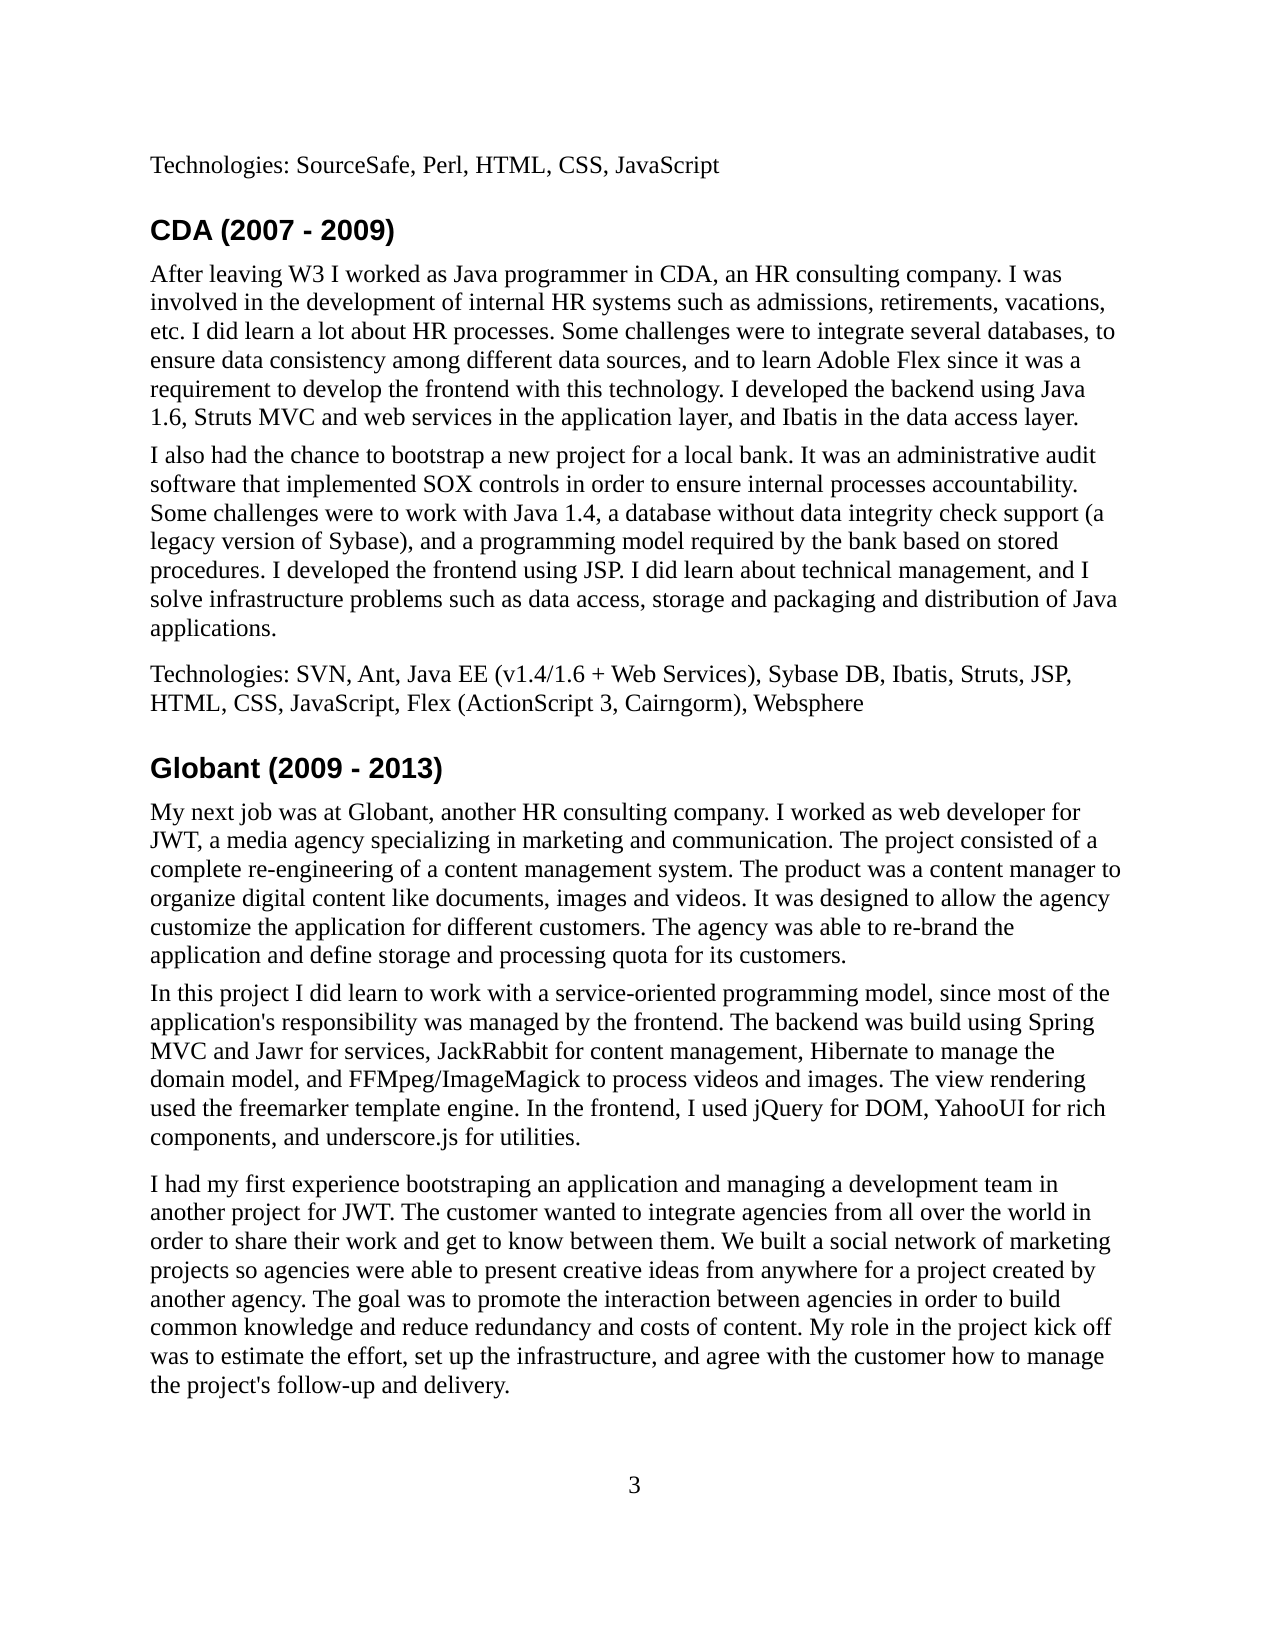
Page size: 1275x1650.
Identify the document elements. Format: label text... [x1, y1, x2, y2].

text After leaving W3 I worked as Java programmer in CDA, an HR consulting company. I was involved in the development of internal HR systems such as admissions, retirements, vacations, etc. I did learn a lot about HR processes. Some challenges were to integrate several databases, to ensure data consistency among different data sources, and to learn Adoble Flex since it was a requirement to develop the frontend with this technology. I developed the backend using Java 1.6, Struts MVC and web services in the application layer, and Ibatis in the data access layer. [150, 259, 1125, 431]
text I also had the chance to bootstrap a new project for a local bank. It was an administrative audit software that implemented SOX controls in order to ensure internal processes accountability. Some challenges were to work with Java 1.4, a database without data integrity check support (a legacy version of Sybase), and a programming model required by the bank based on stored procedures. I developed the frontend using JSP. I did learn about technical management, and I solve infrastructure problems such as data access, storage and packaging and distribution of Java applications. [150, 440, 1125, 641]
subtitle Globant (2009 - 2013) [150, 751, 1125, 784]
text My next job was at Globant, another HR consulting company. I worked as web developer for JWT, a media agency specializing in marketing and communication. The project consisted of a complete re-engineering of a content management system. The product was a content manager to organize digital content like documents, images and videos. It was designed to allow the agency customize the application for different customers. The agency was able to re-brand the application and define storage and processing quota for its customers. [150, 797, 1125, 969]
text Technologies: SourceSafe, Perl, HTML, CSS, JavaScript [150, 150, 1125, 179]
text In this project I did learn to work with a service-oriented programming model, since most of the application's responsibility was managed by the frontend. The backend was build using Spring MVC and Jawr for services, JackRabbit for content management, Hibernate to manage the domain model, and FFMpeg/ImageMagick to process videos and images. The view rendering used the freemarker template engine. In the frontend, I used jQuery for DOM, YahooUI for rich components, and underscore.js for utilities. [150, 978, 1125, 1151]
text I had my first experience bootstraping an application and managing a development team in another project for JWT. The customer wanted to integrate agencies from all over the world in order to share their work and get to know between them. We built a social network of marketing projects so agencies were able to present creative ideas from anywhere for a project created by another agency. The goal was to promote the interaction between agencies in order to build common knowledge and reduce redundancy and costs of content. My role in the project kick off was to estimate the effort, set up the infrastructure, and agree with the customer how to manage the project's follow-up and delivery. [150, 1169, 1125, 1399]
subtitle CDA (2007 - 2009) [150, 213, 1125, 246]
text Technologies: SVN, Ant, Java EE (v1.4/1.6 + Web Services), Sybase DB, Ibatis, Struts, JSP, HTML, CSS, JavaScript, Flex (ActionScript 3, Cairngorm), Websphere [150, 659, 1125, 717]
